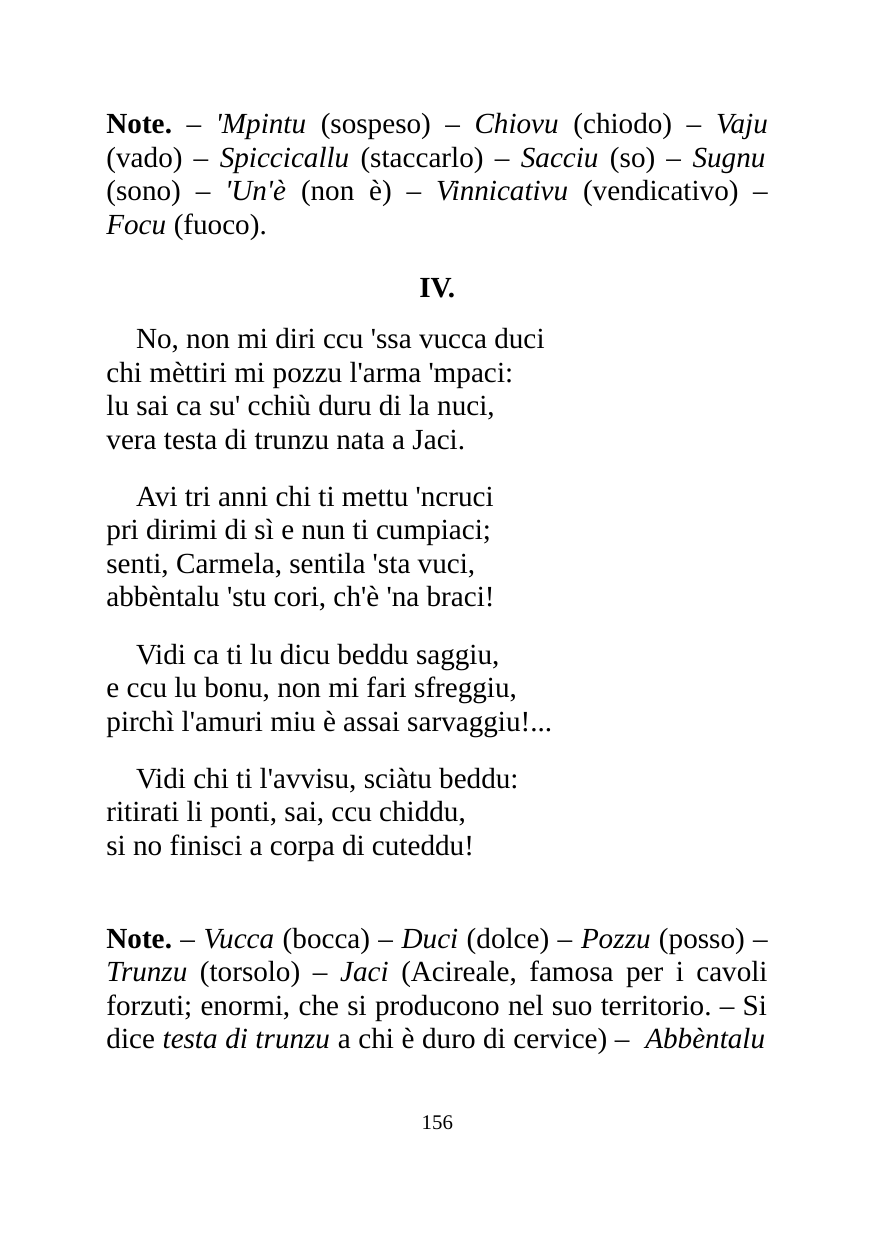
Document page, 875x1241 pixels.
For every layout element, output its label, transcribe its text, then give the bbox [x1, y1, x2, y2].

text e ccu lu bonu, non mi fari sfreggiu, [106, 670, 768, 704]
text Avi tri anni chi ti mettu 'ncruci [106, 479, 768, 512]
text abbèntalu 'stu cori, ch'è 'na braci! [106, 579, 768, 613]
text ritirati li ponti, sai, ccu chiddu, [106, 794, 768, 828]
text IV. [106, 270, 768, 303]
text lu sai ca su' cchiù duru di la nuci, [106, 388, 768, 422]
text si no finisci a corpa di cuteddu! [106, 828, 768, 862]
text No, non mi diri ccu 'ssa vucca duci [106, 321, 768, 355]
text chi mèttiri mi pozzu l'arma 'mpaci: [106, 355, 768, 388]
text Note. – Vucca (bocca) – Duci (dolce) – Pozzu (posso) – Trunzu (torsolo) – Jaci (Acireale, famosa per i cavoli forzuti; enormi, che si producono nel suo territorio. – Si dice testa di trunzu a chi è duro di cervice) – Abbèntalu [106, 921, 768, 1055]
text vera testa di trunzu nata a Jaci. [106, 422, 768, 455]
text Note. – 'Mpintu (sospeso) – Chiovu (chiodo) – Vaju (vado) – Spiccicallu (staccarlo) – Sacciu (so) – Sugnu (sono) – 'Un'è (non è) – Vinnicativu (vendicativo) – Focu (fuoco). [106, 106, 768, 240]
text Vidi ca ti lu dicu beddu saggiu, [106, 637, 768, 670]
text pri dirimi di sì e nun ti cumpiaci; [106, 512, 768, 546]
text pirchì l'amuri miu è assai sarvaggiu!... [106, 704, 768, 737]
text Vidi chi ti l'avvisu, sciàtu beddu: [106, 761, 768, 794]
text senti, Carmela, sentila 'sta vuci, [106, 546, 768, 579]
